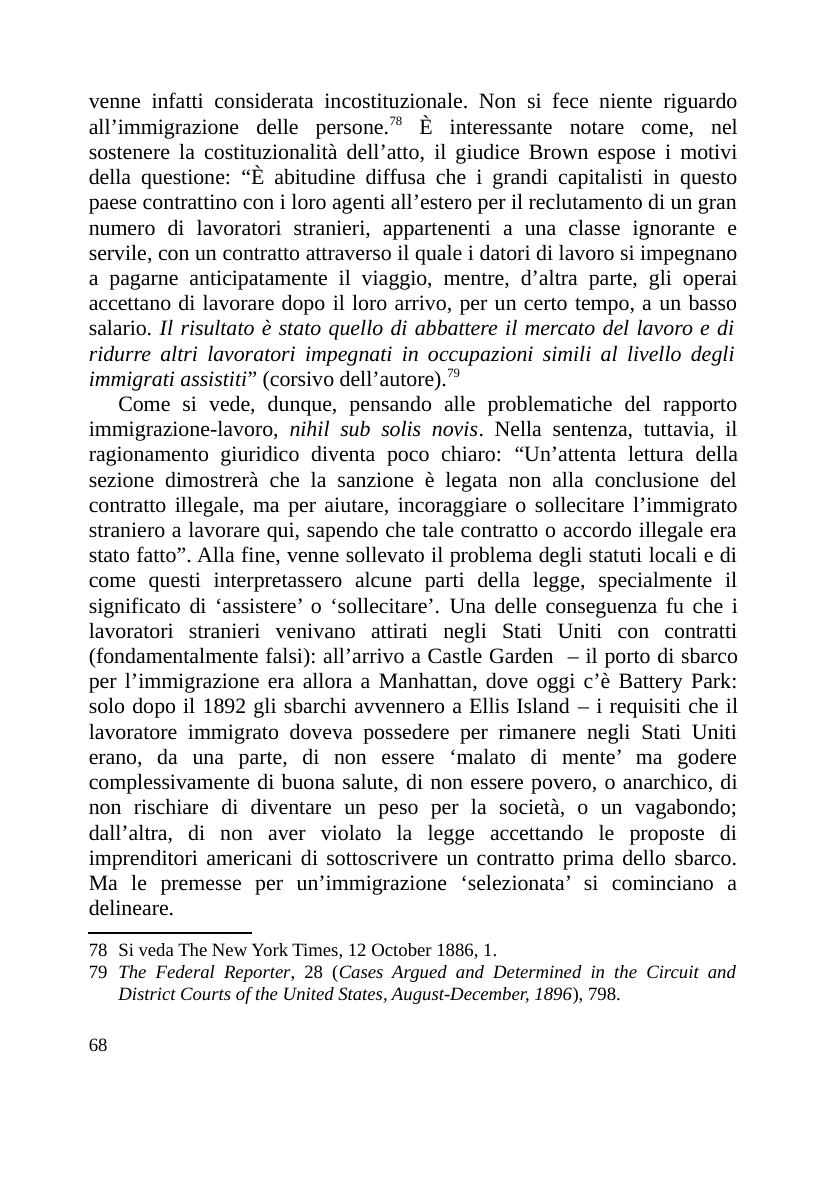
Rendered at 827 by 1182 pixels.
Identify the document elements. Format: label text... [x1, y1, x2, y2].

text The Federal Reporter, 28 (Cases Argued and Determined in the Circuit and District Courts of the United States, August-December, 1896), 798. [88, 961, 738, 1004]
text Si veda The New York Times, 12 October 1886, 1. [88, 939, 738, 961]
text Come si vede, dunque, pensando alle problematiche del rapporto immigrazione-lavoro, nihil sub solis novis. Nella sentenza, tuttavia, il ragionamento giuridico diventa poco chiaro: “Un’attenta lettura della sezione dimostrerà che la sanzione è legata non alla conclusione del contratto illegale, ma per aiutare, incoraggiare o sollecitare l’immigrato straniero a lavorare qui, sapendo che tale contratto o accordo illegale era stato fatto”. Alla fine, venne sollevato il problema degli statuti locali e di come questi interpretassero alcune parti della legge, specialmente il significato di ‘assistere’ o ‘sollecitare’. Una delle conseguenza fu che i lavoratori stranieri venivano attirati negli Stati Uniti con contratti (fondamentalmente falsi): all’arrivo a Castle Garden – il porto di sbarco per l’immigrazione era allora a Manhattan, dove oggi c’è Battery Park: solo dopo il 1892 gli sbarchi avvennero a Ellis Island – i requisiti che il lavoratore immigrato doveva possedere per rimanere negli Stati Uniti erano, da una parte, di non essere ‘malato di mente’ ma godere complessivamente di buona salute, di non essere povero, o anarchico, di non rischiare di diventare un peso per la società, o un vagabondo; dall’altra, di non aver violato la legge accettando le proposte di imprenditori americani di sottoscrivere un contratto prima dello sbarco. Ma le premesse per un’immigrazione ‘selezionata’ si cominciano a delineare. [88, 391, 738, 920]
text venne infatti considerata incostituzionale. Non si fece niente riguardo all’immigrazione delle persone. È interessante notare come, nel sostenere la costituzionalità dell’atto, il giudice Brown espose i motivi della questione: “È abitudine diffusa che i grandi capitalisti in questo paese contrattino con i loro agenti all’estero per il reclutamento di un gran numero di lavoratori stranieri, appartenenti a una classe ignorante e servile, con un contratto attraverso il quale i datori di lavoro si impegnano a pagarne anticipatamente il viaggio, mentre, d’altra parte, gli operai accettano di lavorare dopo il loro arrivo, per un certo tempo, a un basso salario. Il risultato è stato quello di abbattere il mercato del lavoro e di ridurre altri lavoratori impegnati in occupazioni simili al livello degli immigrati assistiti” (corsivo dell’autore). [88, 88, 738, 391]
